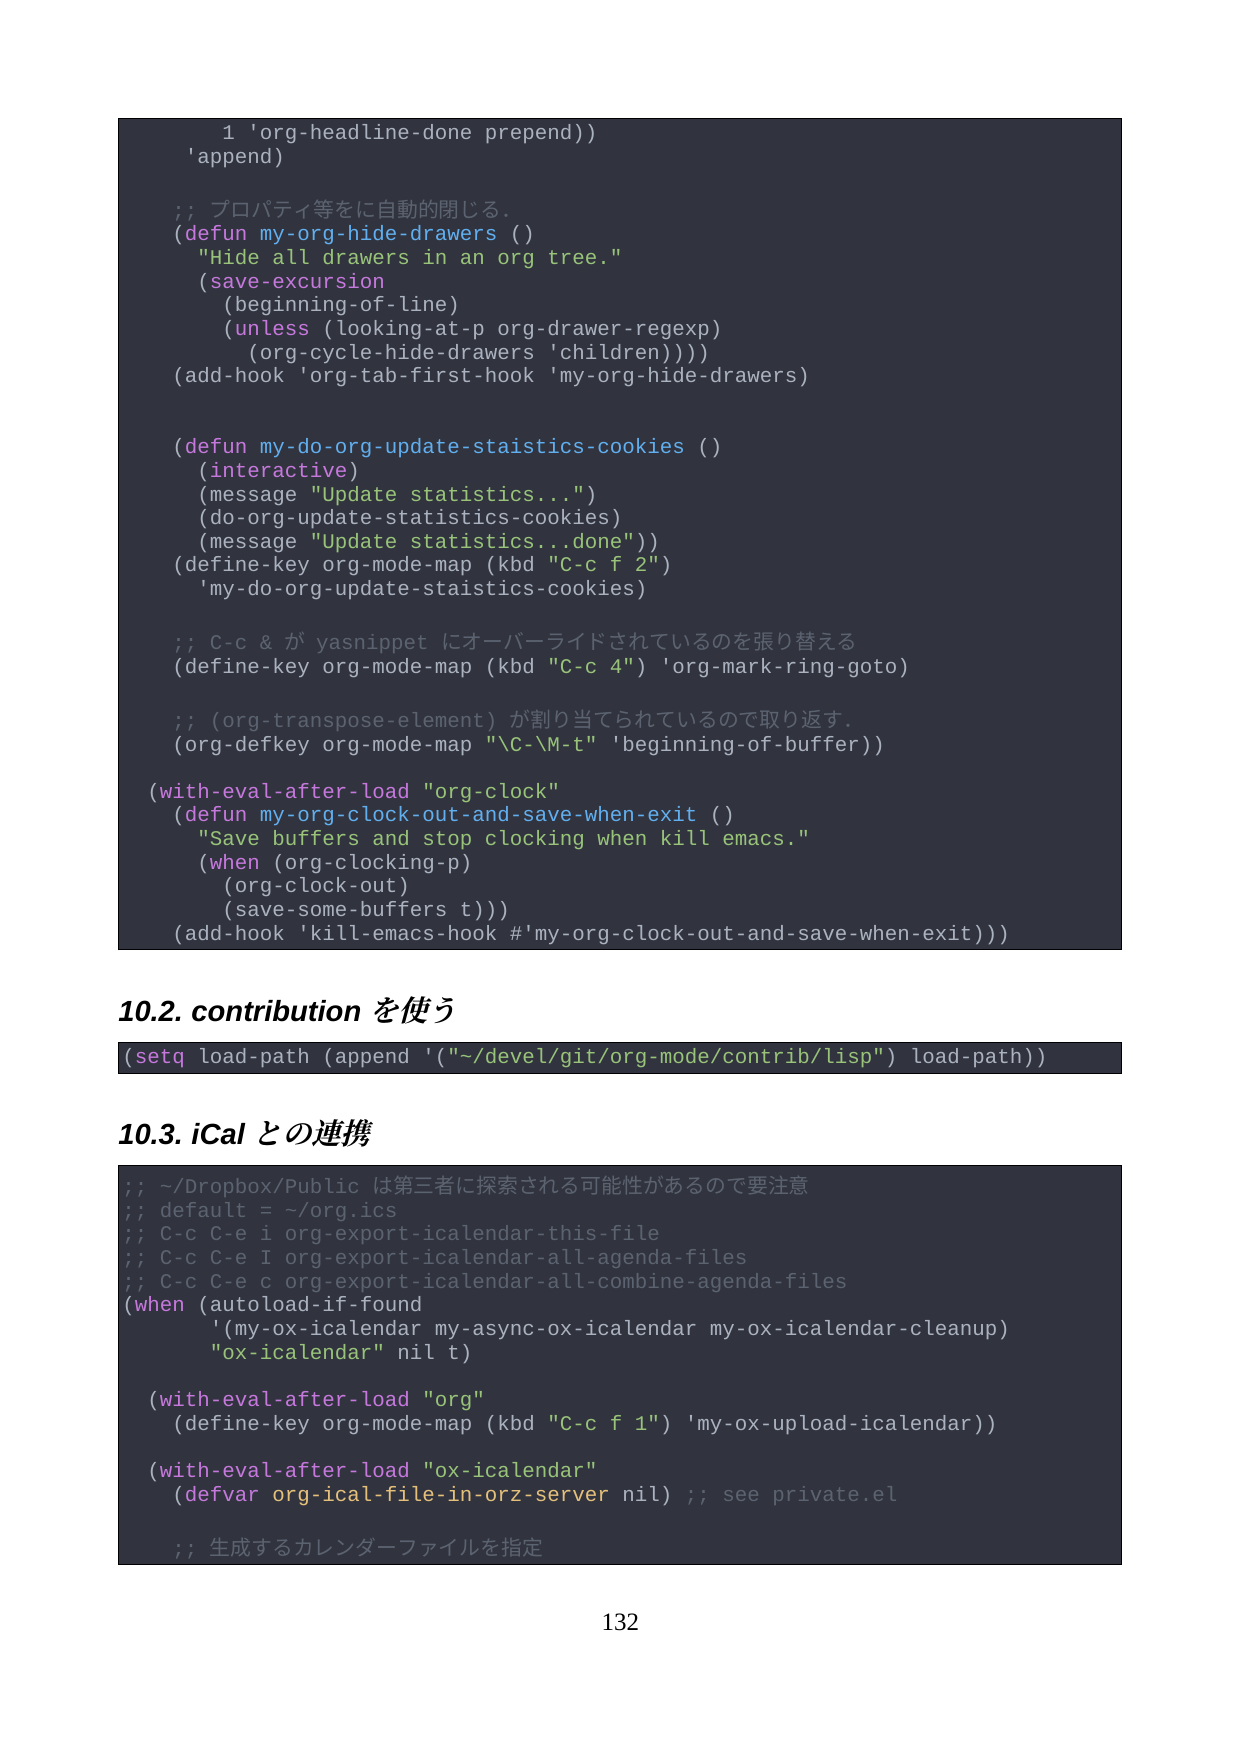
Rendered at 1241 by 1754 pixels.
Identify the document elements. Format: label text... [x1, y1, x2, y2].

text (org-clock-out) [119, 871, 1121, 895]
subtitle iCal との連携 [118, 1111, 1122, 1153]
text (add-hook 'kill-emacs-hook #'my-org-clock-out-and-save-when-exit))) [119, 919, 1121, 949]
text (add-hook 'org-tab-first-hook 'my-org-hide-drawers) [119, 361, 1121, 385]
text "Hide all drawers in an org tree." [119, 243, 1121, 267]
text (defun my-do-org-update-staistics-cookies () [119, 432, 1121, 456]
text (save-some-buffers t))) [119, 895, 1121, 919]
text (message "Update statistics...") [119, 479, 1121, 503]
text (defun my-org-hide-drawers () [119, 219, 1121, 243]
text (define-key org-mode-map (kbd "C-c 4") 'org-mark-ring-goto) [119, 652, 1121, 676]
text (when (org-clocking-p) [119, 848, 1121, 871]
text (unless (looking-at-p org-drawer-regexp) [119, 314, 1121, 338]
text (save-excursion [119, 267, 1121, 290]
subtitle contribution を使う [118, 988, 1122, 1029]
text (defvar org-ical-file-in-orz-server nil) ;; see private.el [119, 1479, 1121, 1503]
text ;; default = ~/org.ics [119, 1196, 1121, 1219]
text (with-eval-after-load "ox-icalendar" [119, 1456, 1121, 1479]
text (interactive) [119, 456, 1121, 479]
text '(my-ox-icalendar my-async-ox-icalendar my-ox-icalendar-cleanup) [119, 1314, 1121, 1338]
text "Save buffers and stop clocking when kill emacs." [119, 824, 1121, 848]
text ;; C-c C-e i org-export-icalendar-this-file [119, 1219, 1121, 1243]
text ;; C-c & が yasnippet にオーバーライドされているのを張り替える [119, 621, 1121, 652]
text ;; C-c C-e c org-export-icalendar-all-combine-agenda-files [119, 1267, 1121, 1290]
text ;; 生成するカレンダーファイルを指定 [119, 1527, 1121, 1564]
text (message "Update statistics...done")) [119, 527, 1121, 551]
text (beginning-of-line) [119, 290, 1121, 314]
text (org-cycle-hide-drawers 'children)))) [119, 338, 1121, 361]
text "ox-icalendar" nil t) [119, 1338, 1121, 1361]
text ;; C-c C-e I org-export-icalendar-all-agenda-files [119, 1243, 1121, 1267]
text (org-defkey org-mode-map "\C-\M-t" 'beginning-of-buffer)) [119, 729, 1121, 753]
text (defun my-org-clock-out-and-save-when-exit () [119, 801, 1121, 824]
text 'append) [119, 142, 1121, 165]
text (define-key org-mode-map (kbd "C-c f 2") [119, 551, 1121, 574]
text ;; ~/Dropbox/Public は第三者に探索される可能性があるので要注意 [119, 1166, 1121, 1196]
text (with-eval-after-load "org-clock" [119, 777, 1121, 801]
text ;; (org-transpose-element) が割り当てられているので取り返す． [119, 699, 1121, 729]
text 1 'org-headline-done prepend)) [119, 119, 1121, 142]
text (do-org-update-statistics-cookies) [119, 503, 1121, 527]
text (when (autoload-if-found [119, 1290, 1121, 1314]
text 'my-do-org-update-staistics-cookies) [119, 574, 1121, 598]
text (setq load-path (append '("~/devel/git/org-mode/contrib/lisp") load-path)) [119, 1043, 1121, 1073]
text ;; プロパティ等をに自動的閉じる． [119, 189, 1121, 219]
text (define-key org-mode-map (kbd "C-c f 1") 'my-ox-upload-icalendar)) [119, 1409, 1121, 1432]
text (with-eval-after-load "org" [119, 1385, 1121, 1409]
